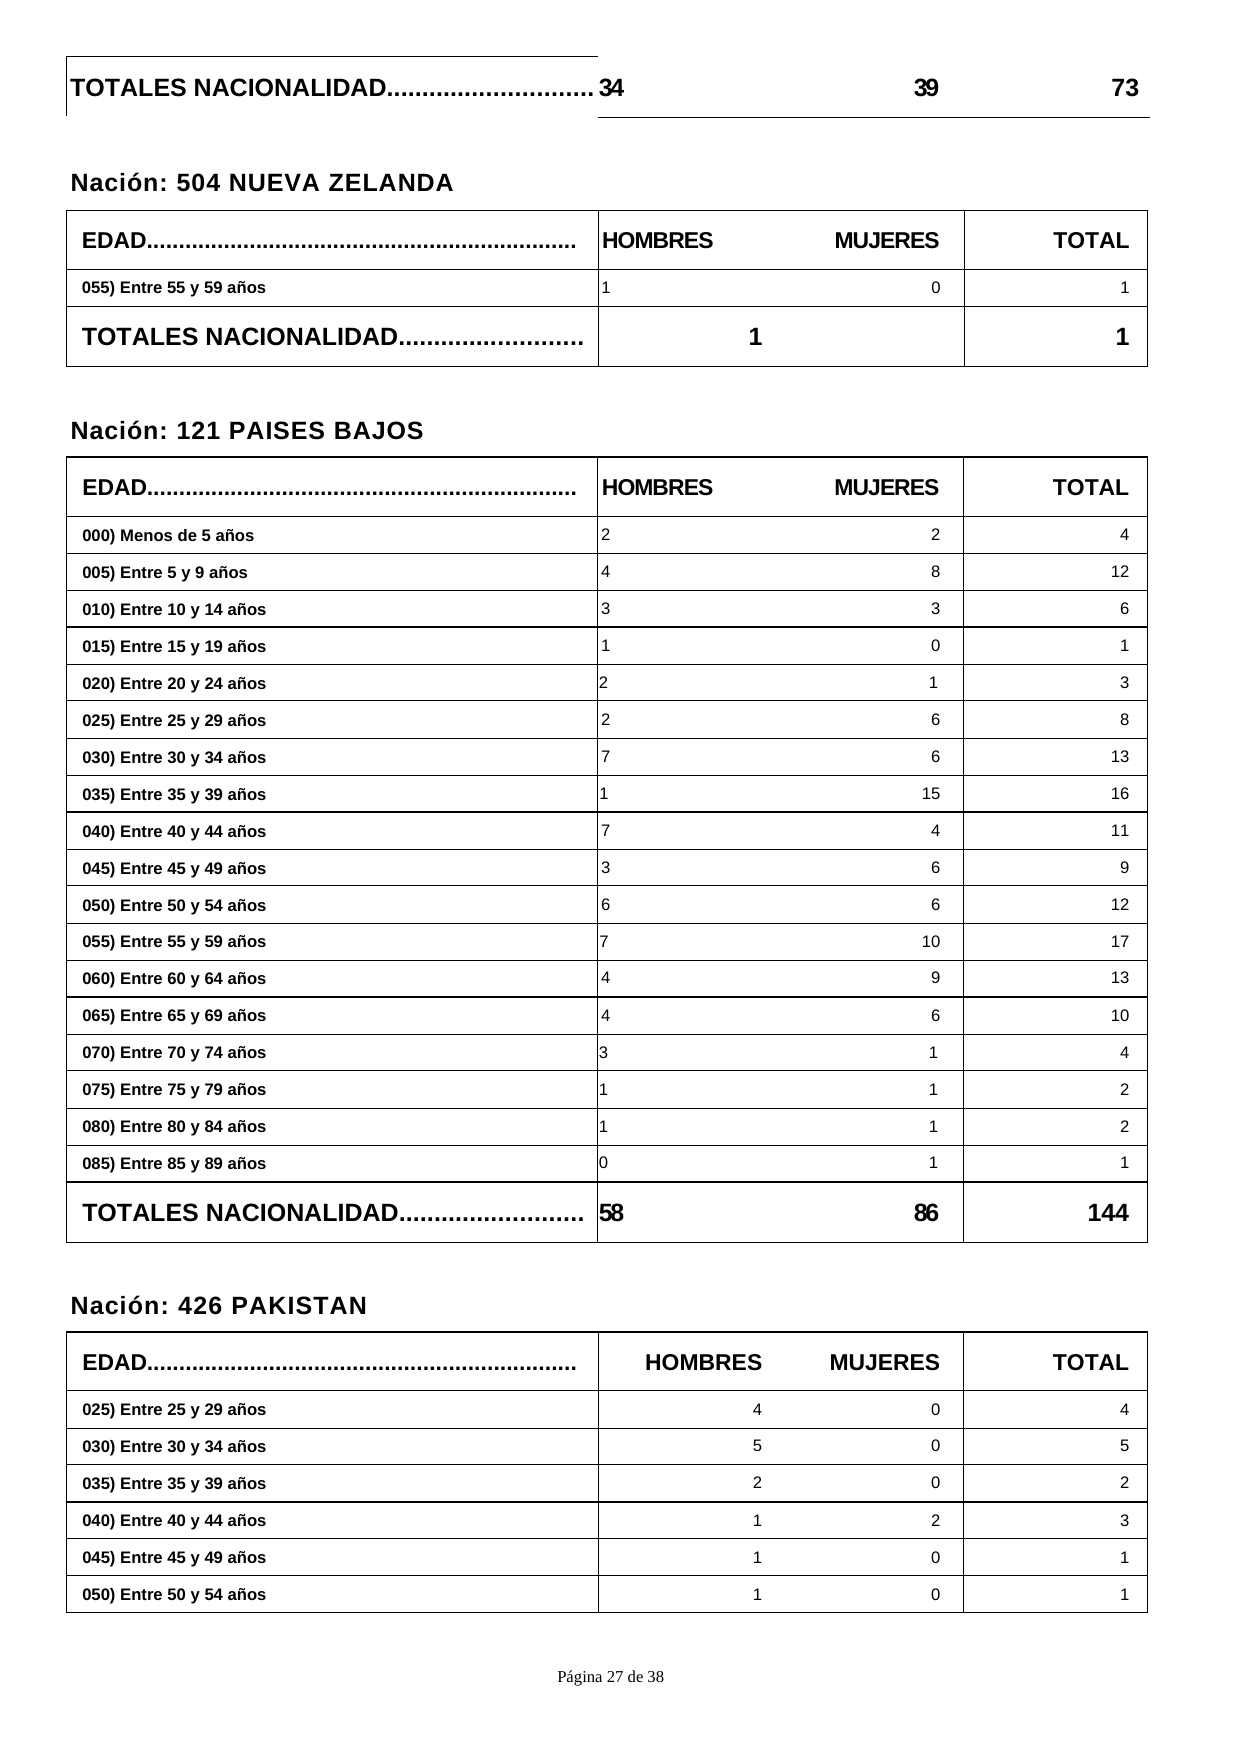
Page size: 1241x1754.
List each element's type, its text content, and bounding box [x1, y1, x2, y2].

table_cell 045) Entre 45 y 49 años [67, 1539, 598, 1575]
table_cell 0 [797, 1391, 963, 1427]
table_cell 17 [964, 924, 1147, 959]
table_header TOTAL [964, 458, 1147, 516]
table_cell 1 0 [598, 628, 963, 663]
table_cell 12 [964, 886, 1147, 922]
table_header HOMBRES MUJERES [598, 458, 963, 516]
table_header TOTALES NACIONALIDAD [67, 57, 598, 116]
table_cell 075) Entre 75 y 79 años [67, 1071, 597, 1107]
table_cell 6 [964, 591, 1147, 626]
table_cell 4 9 [598, 961, 963, 996]
table_cell 4 [964, 517, 1147, 552]
table_cell 7 6 [598, 739, 963, 774]
table_header EDAD [67, 1333, 598, 1390]
table_cell 1 [599, 1576, 797, 1612]
table_cell 1 [599, 1503, 797, 1538]
table_cell 1 1 [598, 1109, 963, 1144]
table_cell 1 [599, 307, 964, 366]
table_cell 3 3 [598, 591, 963, 626]
table_cell 055) Entre 55 y 59 años [67, 924, 597, 959]
text Página 27 de 38 [70, 1668, 1151, 1687]
table_cell 2 1 [598, 665, 963, 700]
table_cell 12 [964, 554, 1147, 589]
table_cell 16 [964, 776, 1147, 811]
table_cell 4 [964, 1035, 1147, 1070]
table_cell 2 [964, 1465, 1147, 1501]
table_cell 070) Entre 70 y 74 años [67, 1035, 597, 1070]
table_cell 6 6 [598, 886, 963, 922]
table_cell 3 6 [598, 850, 963, 885]
text Nación: 121 PAISES BAJOS [70, 418, 1151, 444]
table_cell 4 [964, 1391, 1147, 1427]
table_cell 3 1 [598, 1035, 963, 1070]
table_header EDAD [67, 211, 598, 268]
table_cell 1 [599, 1539, 797, 1575]
table_cell 2 [599, 1465, 797, 1501]
table_cell 3 [964, 1503, 1147, 1538]
table_header 73 [964, 56, 1150, 116]
table_cell 020) Entre 20 y 24 años [67, 665, 597, 700]
table_cell 1 [964, 1576, 1147, 1612]
table_header HOMBRES MUJERES [599, 211, 964, 268]
table_cell 1 [964, 1539, 1147, 1575]
table_cell 10 [964, 998, 1147, 1033]
table_header MUJERES [797, 1333, 963, 1390]
table_cell 58 86 [598, 1183, 963, 1242]
table_cell 4 [599, 1391, 797, 1427]
table_cell 030) Entre 30 y 34 años [67, 739, 597, 774]
table_cell 0 [797, 1539, 963, 1575]
table_cell 1 15 [598, 776, 963, 811]
table_cell TOTALES NACIONALIDAD [67, 307, 598, 366]
table_cell 13 [964, 739, 1147, 774]
table_cell 11 [964, 813, 1147, 848]
table_cell 035) Entre 35 y 39 años [67, 1465, 598, 1501]
table_cell 2 [797, 1503, 963, 1538]
table_header TOTAL [965, 211, 1147, 268]
table_cell 13 [964, 961, 1147, 996]
table_cell 5 [964, 1429, 1147, 1464]
table_cell 1 [965, 307, 1147, 366]
table_cell 0 [797, 1465, 963, 1501]
table_cell 050) Entre 50 y 54 años [67, 886, 597, 922]
table_cell 045) Entre 45 y 49 años [67, 850, 597, 885]
table_cell 025) Entre 25 y 29 años [67, 701, 597, 737]
table_cell 050) Entre 50 y 54 años [67, 1576, 598, 1612]
table_cell 015) Entre 15 y 19 años [67, 628, 597, 663]
table_cell 9 [964, 850, 1147, 885]
table_cell 4 6 [598, 998, 963, 1033]
table_cell 010) Entre 10 y 14 años [67, 591, 597, 626]
table_cell 1 [964, 628, 1147, 663]
table_cell 8 [964, 701, 1147, 737]
table_cell 1 [964, 1146, 1147, 1181]
table_cell 025) Entre 25 y 29 años [67, 1391, 598, 1427]
table_cell 1 0 [599, 270, 964, 306]
table_header TOTAL [964, 1333, 1147, 1390]
table_cell 4 8 [598, 554, 963, 589]
table_cell 1 [965, 270, 1147, 306]
table_cell 060) Entre 60 y 64 años [67, 961, 597, 996]
table_cell 2 [964, 1071, 1147, 1107]
table_cell 035) Entre 35 y 39 años [67, 776, 597, 811]
table_cell 040) Entre 40 y 44 años [67, 1503, 598, 1538]
table_cell 0 [797, 1576, 963, 1612]
table_cell 0 1 [598, 1146, 963, 1181]
table_cell 2 [964, 1109, 1147, 1144]
table_cell 085) Entre 85 y 89 años [67, 1146, 597, 1181]
table_cell 7 4 [598, 813, 963, 848]
table_cell 0 [797, 1429, 963, 1464]
table_cell 005) Entre 5 y 9 años [67, 554, 597, 589]
table_cell 2 6 [598, 701, 963, 737]
table_header EDAD [67, 458, 597, 516]
table_cell 2 2 [598, 517, 963, 552]
table_cell 7 10 [598, 924, 963, 959]
text Nación: 504 NUEVA ZELANDA [70, 171, 1151, 197]
table_header 34 39 [598, 56, 964, 116]
table_cell 030) Entre 30 y 34 años [67, 1429, 598, 1464]
table_cell 5 [599, 1429, 797, 1464]
table_header HOMBRES [599, 1333, 797, 1390]
text Nación: 426 PAKISTAN [70, 1294, 1151, 1320]
table_cell 065) Entre 65 y 69 años [67, 998, 597, 1033]
table_cell 144 [964, 1183, 1147, 1242]
table_cell 3 [964, 665, 1147, 700]
table_cell 1 1 [598, 1071, 963, 1107]
table_cell 040) Entre 40 y 44 años [67, 813, 597, 848]
table_cell TOTALES NACIONALIDAD [67, 1183, 597, 1242]
table_cell 000) Menos de 5 años [67, 517, 597, 552]
table_cell 080) Entre 80 y 84 años [67, 1109, 597, 1144]
table_cell 055) Entre 55 y 59 años [67, 270, 598, 306]
